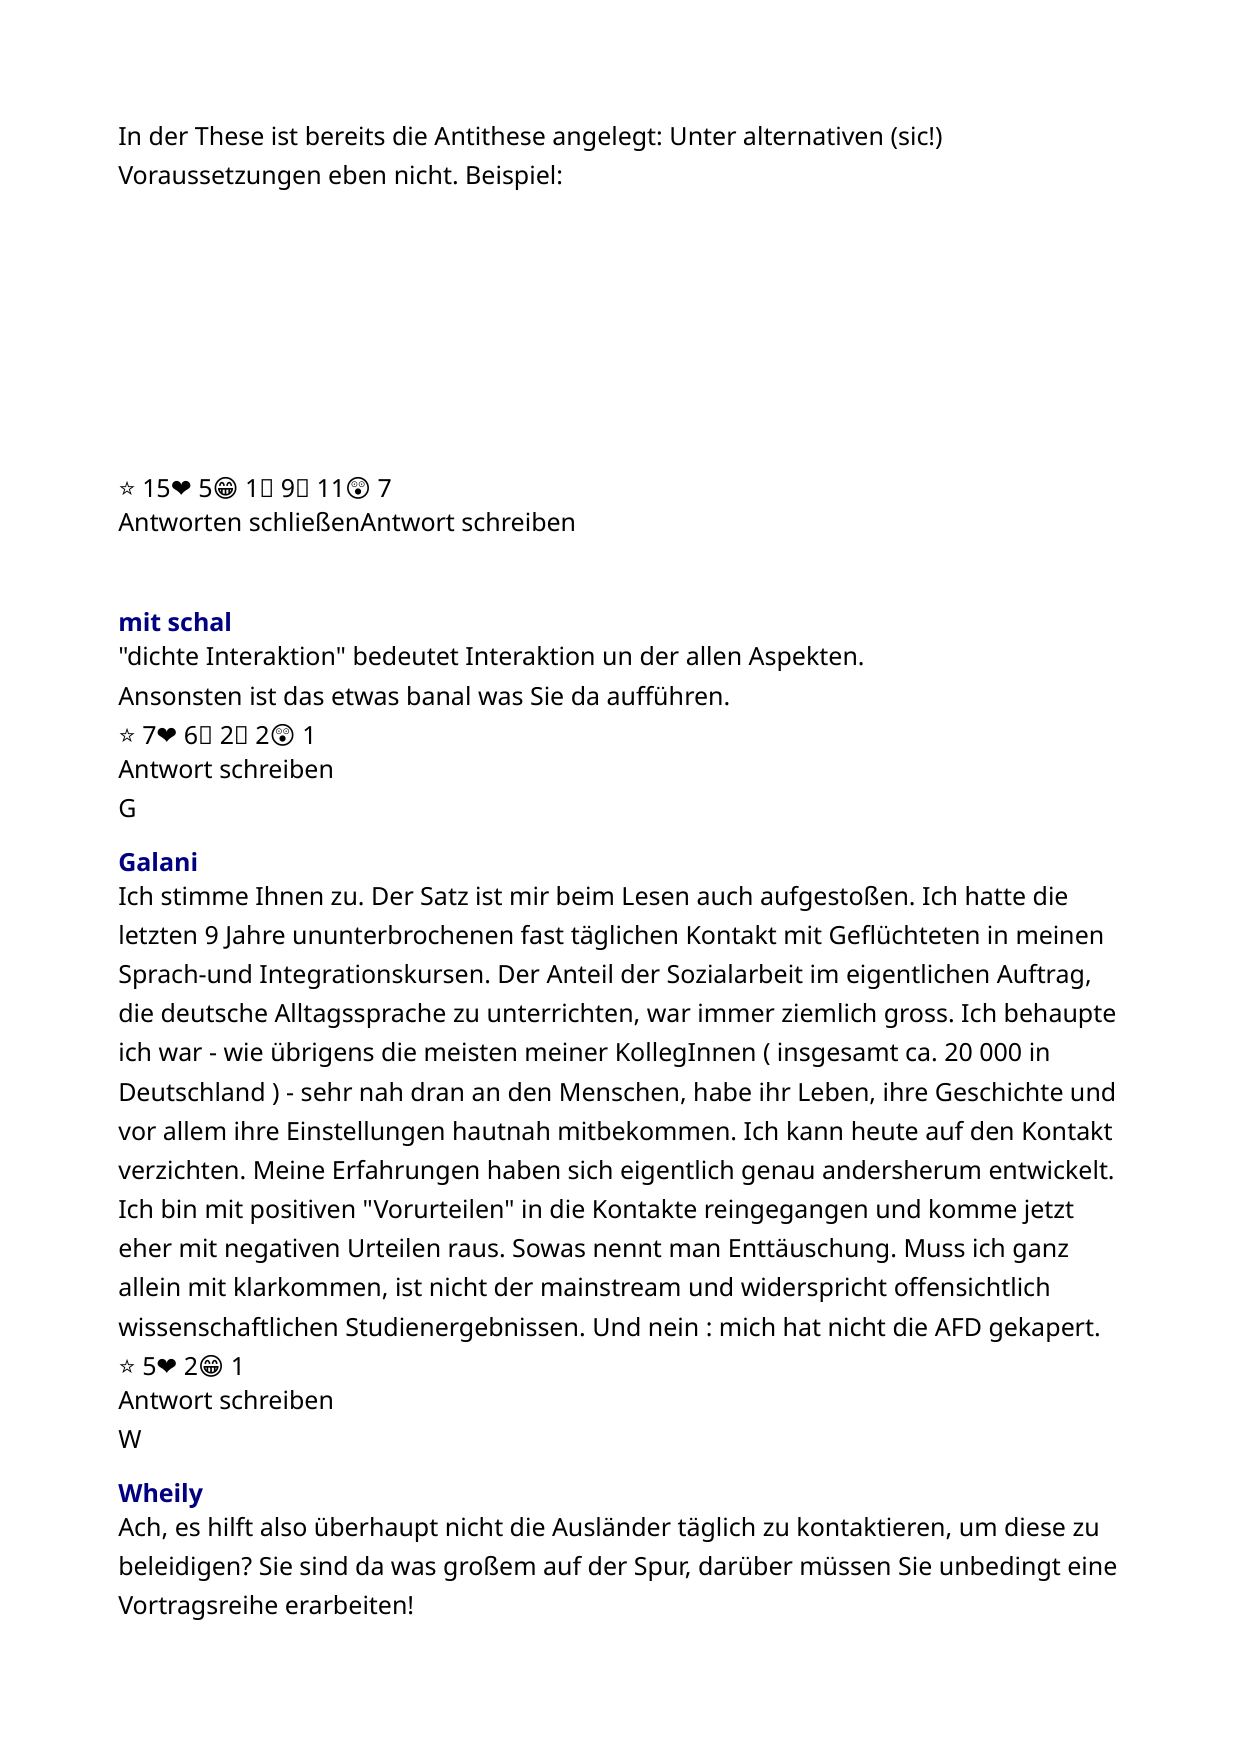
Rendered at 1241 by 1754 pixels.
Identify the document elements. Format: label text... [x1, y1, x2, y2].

text ⭐️ 7❤️ 6🙁 2🤨 2😲 1 [118, 717, 1122, 751]
text G [118, 791, 1122, 824]
text Antwort schreiben [118, 1382, 1122, 1416]
text W [118, 1422, 1122, 1456]
text Ach, es hilft also überhaupt nicht die Ausländer täglich zu kontaktieren, um diese zu beleidigen? Sie sind da was großem auf der Spur, darüber müssen Sie unbedingt eine Vortragsreihe erarbeiten! [118, 1509, 1122, 1622]
text Antworten schließenAntwort schreiben [118, 505, 1122, 539]
text ⭐️ 15❤️ 5😁 1🙁 9🤨 11😲 7 [118, 471, 1122, 505]
subtitle Galani [118, 844, 1122, 878]
text "dichte Interaktion" bedeutet Interaktion un der allen Aspekten. [118, 639, 1122, 673]
text Antwort schreiben [118, 751, 1122, 785]
text In der These ist bereits die Antithese angelegt: Unter alternativen (sic!) Voraussetzungen eben nicht. Beispiel: „Die Operationalisierung von ‚Kontakt‘ ist häufig zu stark vereinfacht. Nicht jeder Kontakt führt zu positiven Einstellungen – im Gegenteil: Bei fehlender Qualität oder negativen Erfahrungen kann Kontakt Vorurteile sogar verstärken.“ Die Studie analysiert verschiedene Kontaktarten und kommt zu dem Schluss, dass nicht die Quantität, sondern die Qualität des Kontakts entscheidend ist – und dass viele Kontakte im Alltag nicht die Bedingungen erfüllen, die Allport voraussetzt. [118, 118, 1122, 466]
text ⭐️ 5❤️ 2😁 1 [118, 1348, 1122, 1382]
text Ansonsten ist das etwas banal was Sie da aufführen. [118, 678, 1122, 712]
subtitle mit schal [118, 605, 1122, 639]
text Ich stimme Ihnen zu. Der Satz ist mir beim Lesen auch aufgestoßen. Ich hatte die letzten 9 Jahre ununterbrochenen fast täglichen Kontakt mit Geflüchteten in meinen Sprach-und Integrationskursen. Der Anteil der Sozialarbeit im eigentlichen Auftrag, die deutsche Alltagssprache zu unterrichten, war immer ziemlich gross. Ich behaupte ich war - wie übrigens die meisten meiner KollegInnen ( insgesamt ca. 20 000 in Deutschland ) - sehr nah dran an den Menschen, habe ihr Leben, ihre Geschichte und vor allem ihre Einstellungen hautnah mitbekommen. Ich kann heute auf den Kontakt verzichten. Meine Erfahrungen haben sich eigentlich genau andersherum entwickelt. Ich bin mit positiven "Vorurteilen" in die Kontakte reingegangen und komme jetzt eher mit negativen Urteilen raus. Sowas nennt man Enttäuschung. Muss ich ganz allein mit klarkommen, ist nicht der mainstream und widerspricht offensichtlich wissenschaftlichen Studienergebnissen. Und nein : mich hat nicht die AFD gekapert. [118, 878, 1122, 1343]
subtitle Wheily [118, 1475, 1122, 1509]
